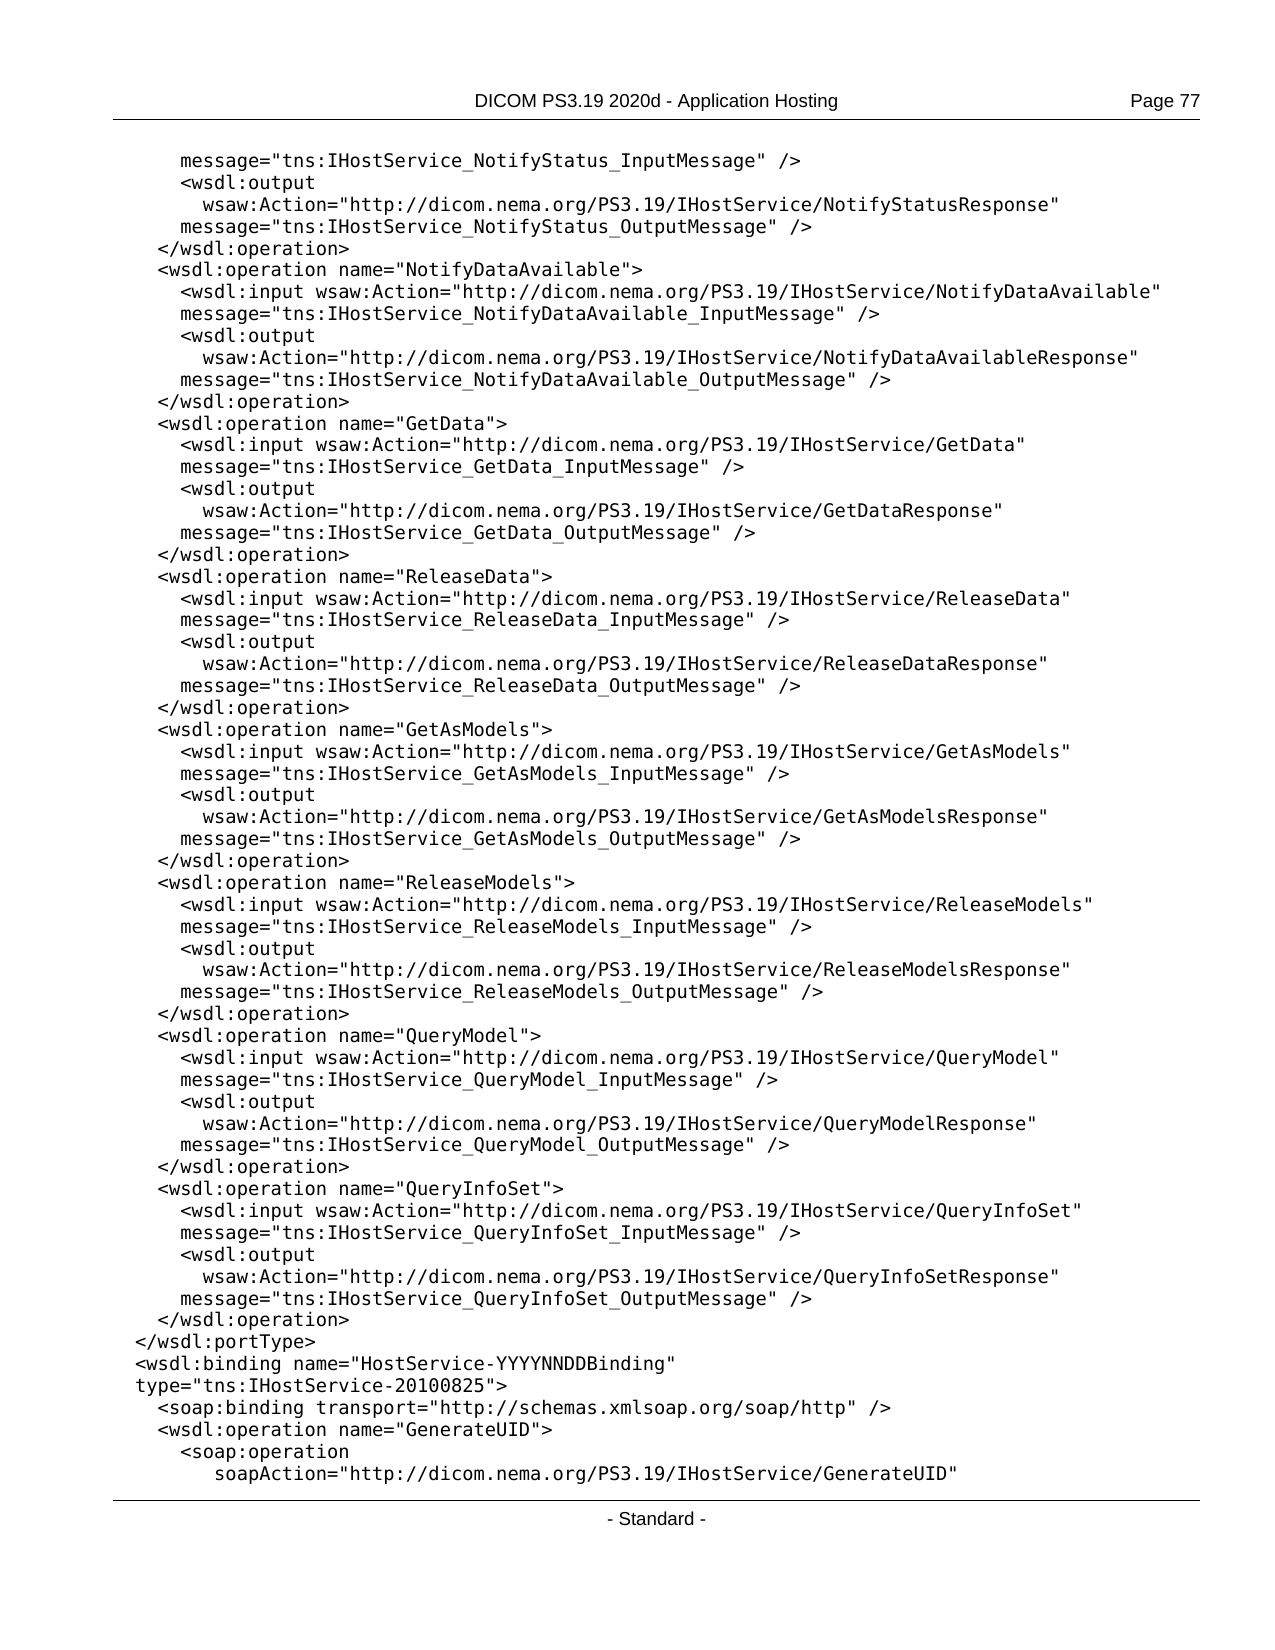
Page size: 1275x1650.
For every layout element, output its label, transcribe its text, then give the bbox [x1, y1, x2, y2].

text message="tns:IHostService_NotifyStatus_InputMessage" /> <wsdl:output wsaw:Action="http://dicom.nema.org/PS3.19/IHostService/NotifyStatusResponse" message="tns:IHostService_NotifyStatus_OutputMessage" /> </wsdl:operation> <wsdl:operation name="NotifyDataAvailable"> <wsdl:input wsaw:Action="http://dicom.nema.org/PS3.19/IHostService/NotifyDataAvailable" message="tns:IHostService_NotifyDataAvailable_InputMessage" /> <wsdl:output wsaw:Action="http://dicom.nema.org/PS3.19/IHostService/NotifyDataAvailableResponse" message="tns:IHostService_NotifyDataAvailable_OutputMessage" /> </wsdl:operation> <wsdl:operation name="GetData"> <wsdl:input wsaw:Action="http://dicom.nema.org/PS3.19/IHostService/GetData" message="tns:IHostService_GetData_InputMessage" /> <wsdl:output wsaw:Action="http://dicom.nema.org/PS3.19/IHostService/GetDataResponse" message="tns:IHostService_GetData_OutputMessage" /> </wsdl:operation> <wsdl:operation name="ReleaseData"> <wsdl:input wsaw:Action="http://dicom.nema.org/PS3.19/IHostService/ReleaseData" message="tns:IHostService_ReleaseData_InputMessage" /> <wsdl:output wsaw:Action="http://dicom.nema.org/PS3.19/IHostService/ReleaseDataResponse" message="tns:IHostService_ReleaseData_OutputMessage" /> </wsdl:operation> <wsdl:operation name="GetAsModels"> <wsdl:input wsaw:Action="http://dicom.nema.org/PS3.19/IHostService/GetAsModels" message="tns:IHostService_GetAsModels_InputMessage" /> <wsdl:output wsaw:Action="http://dicom.nema.org/PS3.19/IHostService/GetAsModelsResponse" message="tns:IHostService_GetAsModels_OutputMessage" /> </wsdl:operation> <wsdl:operation name="ReleaseModels"> <wsdl:input wsaw:Action="http://dicom.nema.org/PS3.19/IHostService/ReleaseModels" message="tns:IHostService_ReleaseModels_InputMessage" /> <wsdl:output wsaw:Action="http://dicom.nema.org/PS3.19/IHostService/ReleaseModelsResponse" message="tns:IHostService_ReleaseModels_OutputMessage" /> </wsdl:operation> <wsdl:operation name="QueryModel"> <wsdl:input wsaw:Action="http://dicom.nema.org/PS3.19/IHostService/QueryModel" message="tns:IHostService_QueryModel_InputMessage" /> <wsdl:output wsaw:Action="http://dicom.nema.org/PS3.19/IHostService/QueryModelResponse" message="tns:IHostService_QueryModel_OutputMessage" /> </wsdl:operation> <wsdl:operation name="QueryInfoSet"> <wsdl:input wsaw:Action="http://dicom.nema.org/PS3.19/IHostService/QueryInfoSet" message="tns:IHostService_QueryInfoSet_InputMessage" /> <wsdl:output wsaw:Action="http://dicom.nema.org/PS3.19/IHostService/QueryInfoSetResponse" message="tns:IHostService_QueryInfoSet_OutputMessage" /> </wsdl:operation> </wsdl:portType> <wsdl:binding name="HostService-YYYYNNDDBinding" type="tns:IHostService-20100825"> <soap:binding transport="http://schemas.xmlsoap.org/soap/http" /> <wsdl:operation name="GenerateUID"> <soap:operation soapAction="http://dicom.nema.org/PS3.19/IHostService/GenerateUID" [112, 150, 1200, 1484]
